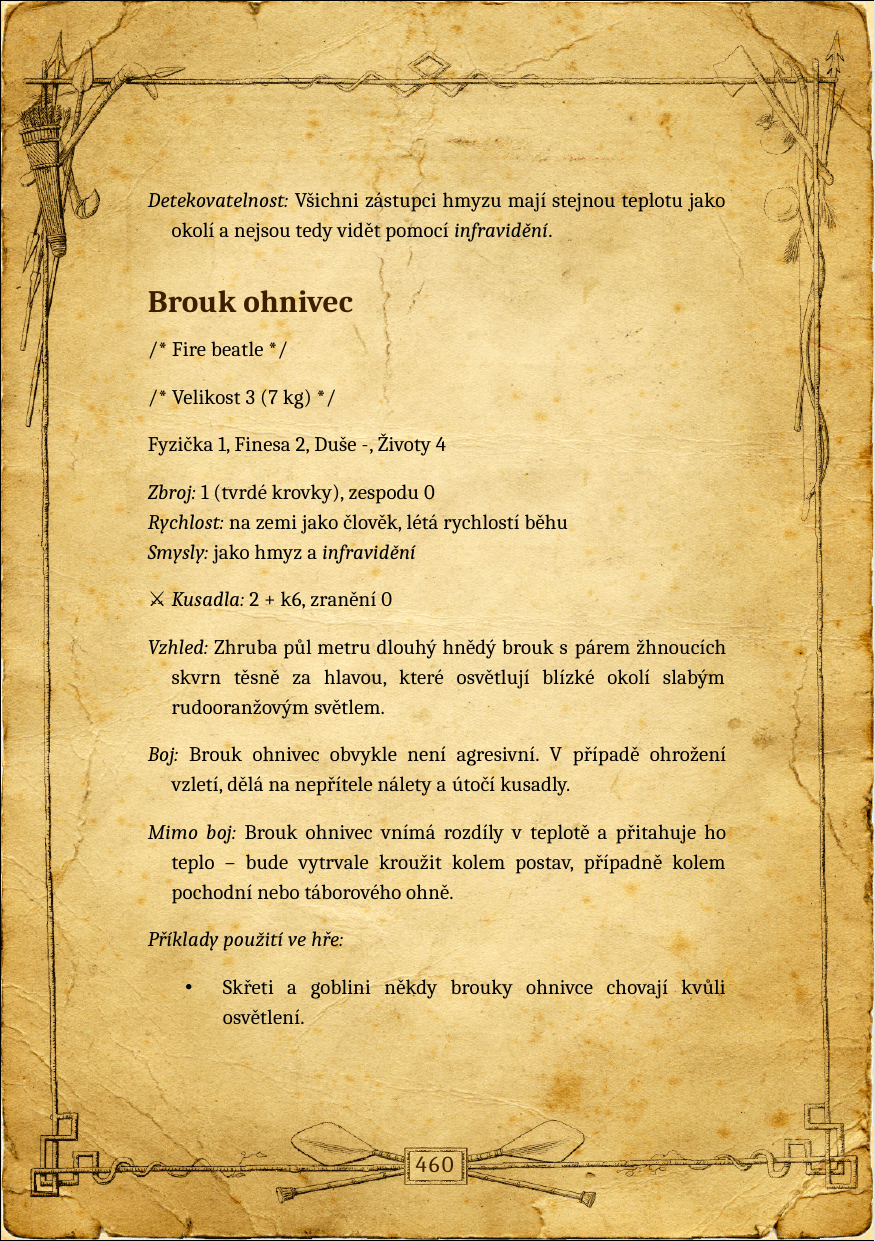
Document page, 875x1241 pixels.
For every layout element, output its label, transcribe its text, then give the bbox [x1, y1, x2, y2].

text Příklady použití ve hře: [148, 928, 726, 952]
subtitle Brouk ohnivec [148, 284, 726, 320]
text Mimo boj: Brouk ohnivec vnímá rozdíly v⁠ teplotě a⁠ přitahuje ho teplo – bude vytrvale kroužit kolem postav, případně kolem pochodní nebo táborového ohně. [148, 821, 726, 904]
text Fyzička 1, Finesa 2, Duše -, Životy 4 [148, 433, 726, 457]
text Detekovatelnost: Všichni zástupci hmyzu mají stejnou teplotu jako okolí a⁠ nejsou tedy vidět pomocí infravidění. [148, 189, 726, 243]
picture [1, 1, 874, 1240]
list Skřeti a⁠ goblini někdy brouky ohnivce chovají kvůli osvětlení. [185, 976, 726, 1029]
text Rychlost: na zemi jako člověk, létá rychlostí běhu [148, 511, 726, 534]
text Boj: Brouk ohnivec obvykle není agresivní. V⁠ případě ohrožení vzletí, dělá na nepřítele nálety a⁠ útočí kusadly. [148, 743, 726, 797]
text Zbroj: 1 (tvrdé krovky), zespodu 0 [148, 481, 726, 505]
text Vzhled: Zhruba půl metru dlouhý hnědý brouk s⁠ párem žhnoucích skvrn těsně za hlavou, které osvětlují blízké okolí slabým rudooranžovým světlem. [148, 636, 726, 719]
text ⚔ Kusadla: 2 + k6, zranění 0 [148, 588, 726, 612]
text /* Velikost 3 (7 kg) */ [148, 386, 726, 409]
text /* Fire beatle */ [148, 338, 726, 362]
text Smysly: jako hmyz a⁠ infravidění [148, 541, 726, 564]
